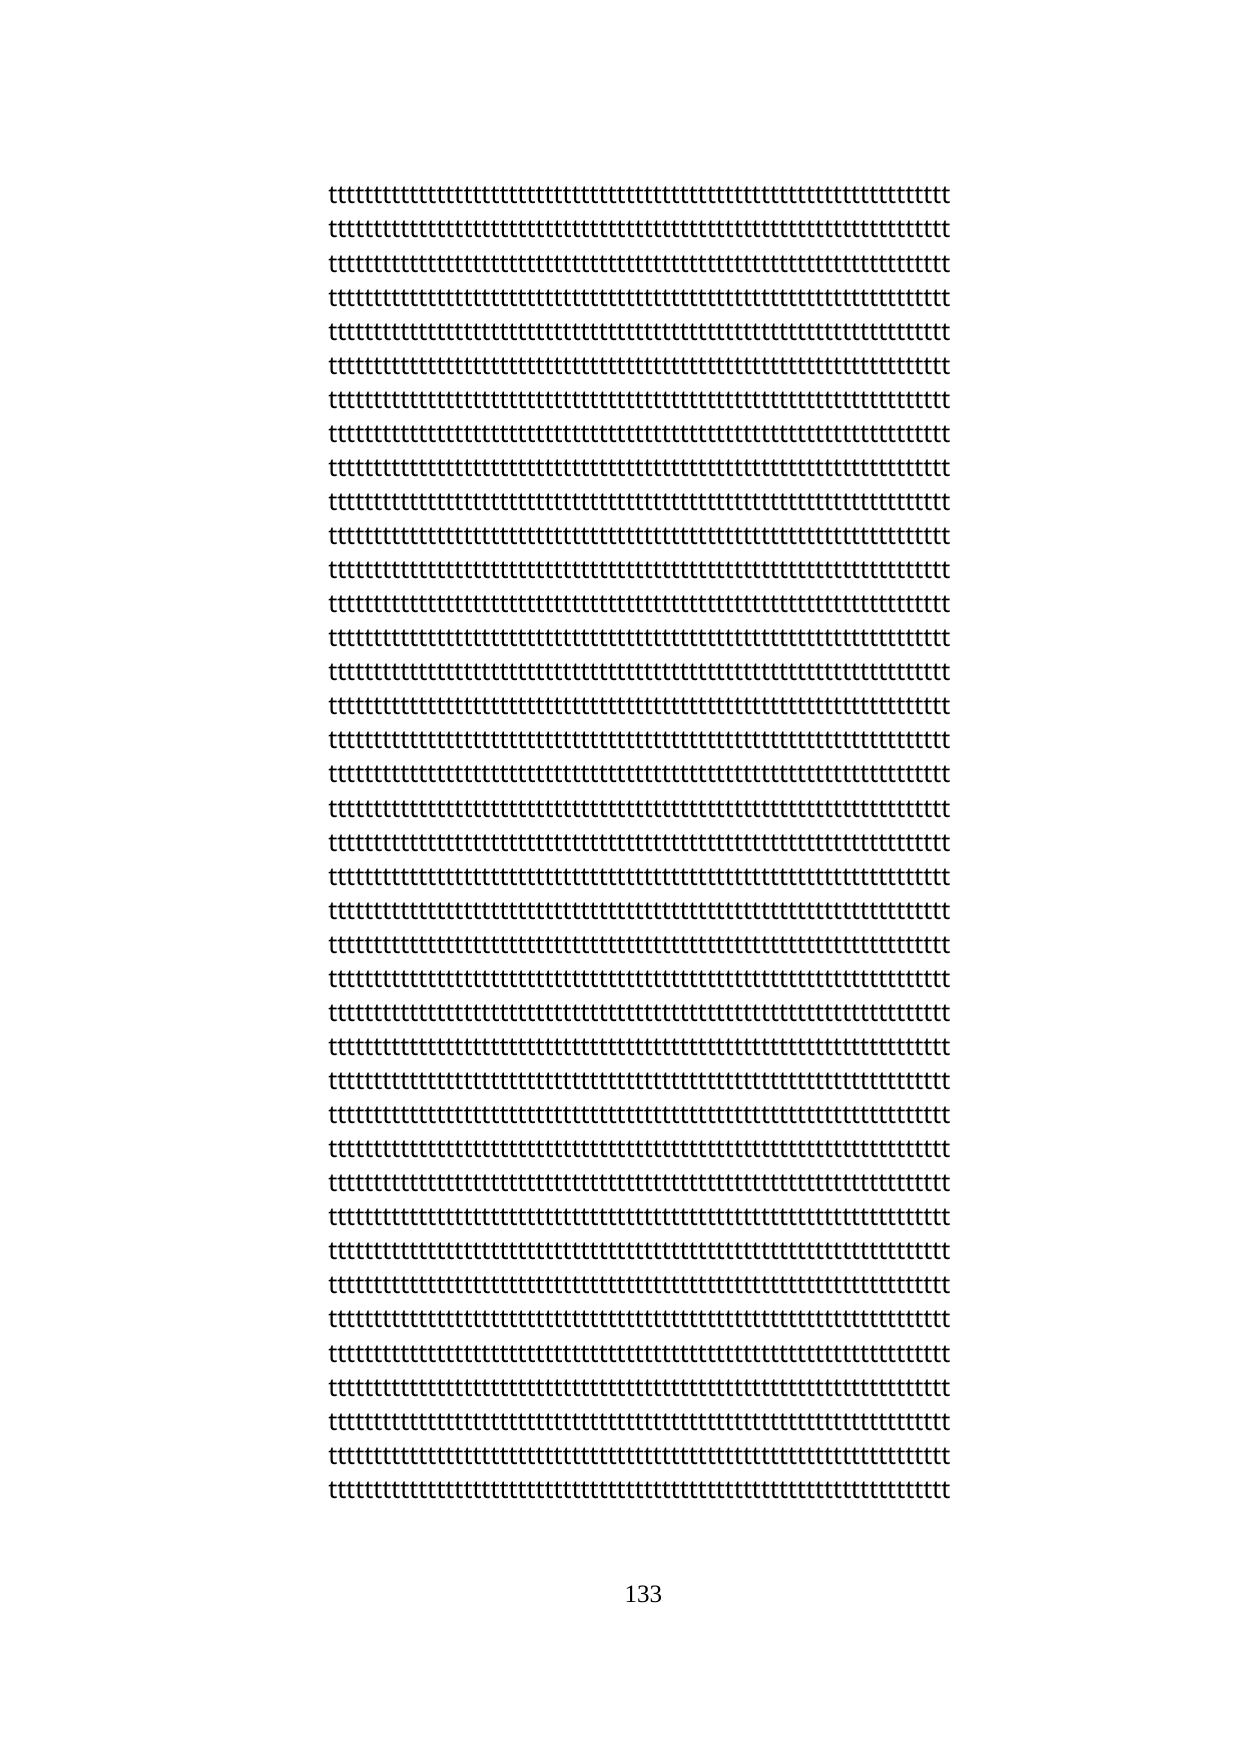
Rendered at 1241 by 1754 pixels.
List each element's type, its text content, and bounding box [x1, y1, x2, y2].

text ttttttttttttttttttttttttttttttttttttttttttttttttttttttttttttttttttttttttttttttttttttttttttttttttttttttttttttttttttttttttttttttttttttttttttttttttttttttttttttttttttttttttttttttttttttttttttttttttttttttttttttttttttttttttttttttttttttttttttttttttttttttttttttttttttttttttttttttttttttttttttttttttttttttttttttttttttttttttttttttttttttttttttttttttttttttttttttttttttttttttttttttttttttttttttttttttttttttttttttttttttttttttttttttttttttttttttttttttttttttttttttttttttttttttttttttttttttttttttttttttttttttttttttttttttttttttttttttttttttttttttttttttttttttttttttttttttttttttttttttttttttttttttttttttttttttttttttttttttttttttttttttttttttttttttttttttttttttttttttttttttttttttttttttttttttttttttttttttttttttttttttttttttttttttttttttttttttttttttttttttttttttttttttttttttttttttttttttttttttttttttttttttttttttttttttttttttttttttttttttttttttttttttttttttttttttttttttttttttttttttttttttttttttttttttttttttttttttttttttttttttttttttttttttttttttttttttttttttttttttttttttttttttttttttttttttttttttttttttttttttttttttttttttttttttttttttttttttttttttttttttttttttttttttttttttttttttttttttttttttttttttttttttttttttttttttttttttttttttttttttttttttttttttttttttttttttttttttttttttttttttttttttttttttttttttttttttttttttttttttttttttttttttttttttttttttttttttttttttttttttttttttttttttttttttttttttttttttttttttttttttttttttttttttttttttttttttttttttttttttttttttttttttttttttttttttttttttttttttttttttttttttttttttttttttttttttttttttttttttttttttttttttttttttttttttttttttttttttttttttttttttttttttttttttttttttttttttttttttttttttttttttttttttttttttttttttttttttttttttttttttttttttttttttttttttttttttttttttttttttttttttttttttttttttttttttttttttttttttttttttttttttttttttttttttttttttttttttttttttttttttttttttttttttttttttttttttttttttttttttttttttttttttttttttttttttttttttttttttttttttttttttttttttttttttttttttttttttttttttttttttttttttttttttttttttttttttttttttttttttttttttttttttttttttttttttttttttttttttttttttttttttttttttttttttttttttttttttttttttttttttttttttttttttttttttttttttttttttttttttttttttttttttttttttttttttttttttttttttttttttttttttttttttttttttttttttttttttttttttttttttttttttttttttttttttttttttttttttttttttttttttttttttttttttttttttttttttttttttttttttttttttttttttttttttttttttttttttttttttttttttttttttttttttttttttttttttttttttttttttttttttttttttttttttttttttttttttttttttttttttttttttttttttttttttttttttttttttttttttttttttttttttttttttttttttttttttttttttttttttttttttttttttttttttttttttttttttttttttttttttttttttttttttttttttttttttttttttttttttttttttttttttttttttttttttttttttttttttttttttttttttttttttttttttttttttttttttttttttttttttttttttttttttttttttttttttttttttttttttttttttttttttttttttttttttttttttttttttttttttttttttttttttttttttttttttttttttttttttttttttttttttttttttttttttttttttttttttttttttttttttttttttttttttttttttttttttttttttttttttttttttttttttttttttttttttttttttttttttttttttttttttttttttttttttttttttttttttttttttttttttttttttttt [328, 177, 958, 1506]
